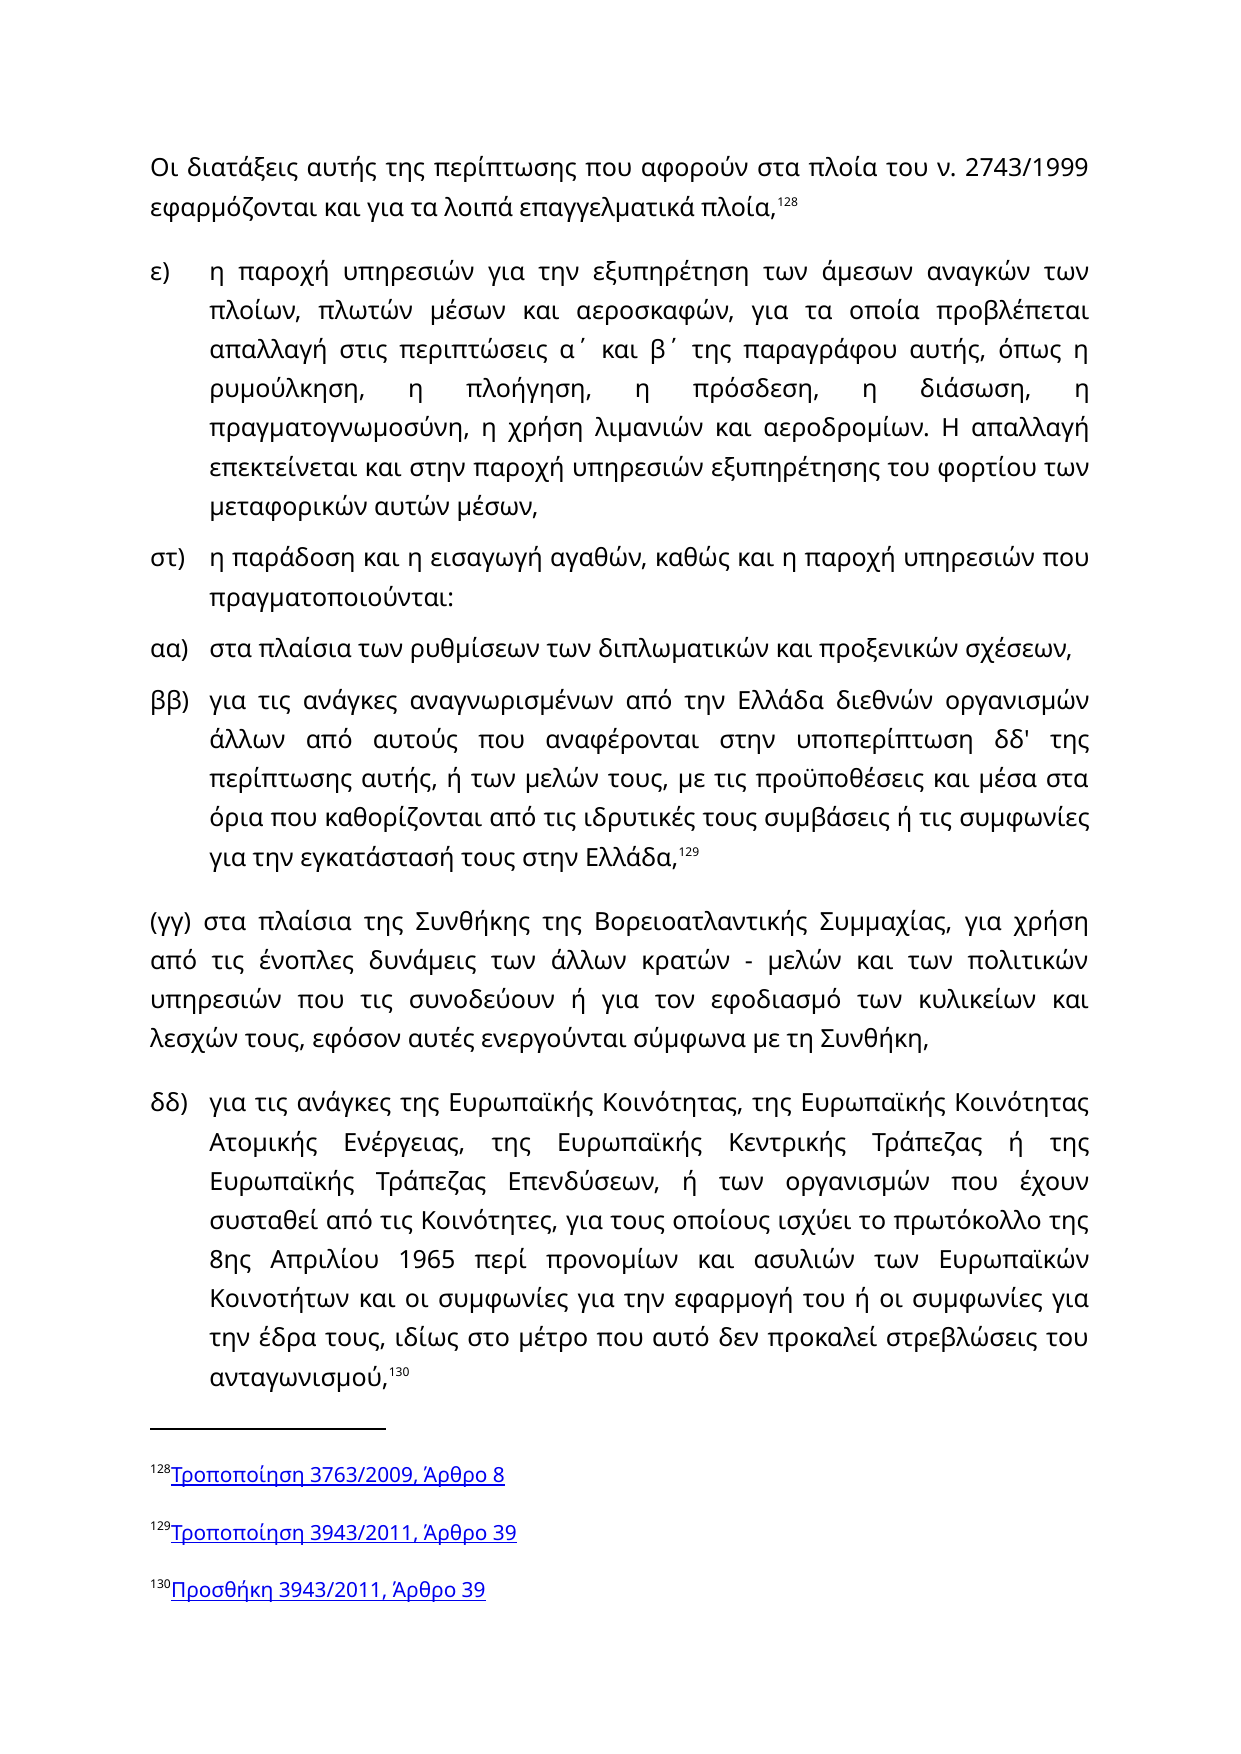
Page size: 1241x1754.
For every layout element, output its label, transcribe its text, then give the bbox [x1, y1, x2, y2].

list στ) η παράδοση και η εισαγωγή αγαθών, καθώς και η παροχή υπηρεσιών που πραγματοποιούνται: [150, 540, 1090, 613]
list ββ) για τις ανάγκες αναγνωρισμένων από την Ελλάδα διεθνών οργανισμών άλλων από αυτούς που αναφέρονται στην υποπερίπτωση δδ' της περίπτωσης αυτής, ή των μελών τους, με τις προϋποθέσεις και μέσα στα όρια που καθορίζονται από τις ιδρυτικές τους συμβάσεις ή τις συμφωνίες για την εγκατάστασή τους στην Ελλάδα, [150, 682, 1090, 873]
text (γγ) στα πλαίσια της Συνθήκης της Βορειοατλαντικής Συμμαχίας, για χρήση από τις ένοπλες δυνάμεις των άλλων κρατών - μελών και των πολιτικών υπηρεσιών που τις συνοδεύουν ή για τον εφοδιασμό των κυλικείων και λεσχών τους, εφόσον αυτές ενεργούνται σύμφωνα με τη Συνθήκη, [150, 903, 1090, 1055]
text Τροποποίηση 3943/2011, Άρθρο 39 [150, 1518, 1090, 1546]
text Τροποποίηση 3763/2009, Άρθρο 8 [150, 1460, 1090, 1489]
text Οι διατάξεις αυτής της περίπτωσης που αφορούν στα πλοία του ν. 2743/1999 εφαρμόζονται και για τα λοιπά επαγγελματικά πλοία, [150, 150, 1090, 223]
list δδ) για τις ανάγκες της Ευρωπαϊκής Κοινότητας, της Ευρωπαϊκής Κοινότητας Ατομικής Ενέργειας, της Ευρωπαϊκής Κεντρικής Τράπεζας ή της Ευρωπαϊκής Τράπεζας Επενδύσεων, ή των οργανισμών που έχουν συσταθεί από τις Κοινότητες, για τους οποίους ισχύει το πρωτόκολλο της 8ης Απριλίου 1965 περί προνομίων και ασυλιών των Ευρωπαϊκών Κοινοτήτων και οι συμφωνίες για την εφαρμογή του ή οι συμφωνίες για την έδρα τους, ιδίως στο μέτρο που αυτό δεν προκαλεί στρεβλώσεις του ανταγωνισμού, [150, 1085, 1090, 1393]
list αα) στα πλαίσια των ρυθμίσεων των διπλωματικών και προξενικών σχέσεων, [150, 631, 1090, 665]
list ε) η παροχή υπηρεσιών για την εξυπηρέτηση των άμεσων αναγκών των πλοίων, πλωτών μέσων και αεροσκαφών, για τα οποία προβλέπεται απαλλαγή στις περιπτώσεις α΄ και β΄ της παραγράφου αυτής, όπως η ρυμούλκηση, η πλοήγηση, η πρόσδεση, η διάσωση, η πραγματογνωμοσύνη, η χρήση λιμανιών και αεροδρομίων. Η απαλλαγή επεκτείνεται και στην παροχή υπηρεσιών εξυπηρέτησης του φορτίου των μεταφορικών αυτών μέσων, [150, 253, 1090, 522]
text Προσθήκη 3943/2011, Άρθρο 39 [150, 1576, 1090, 1604]
